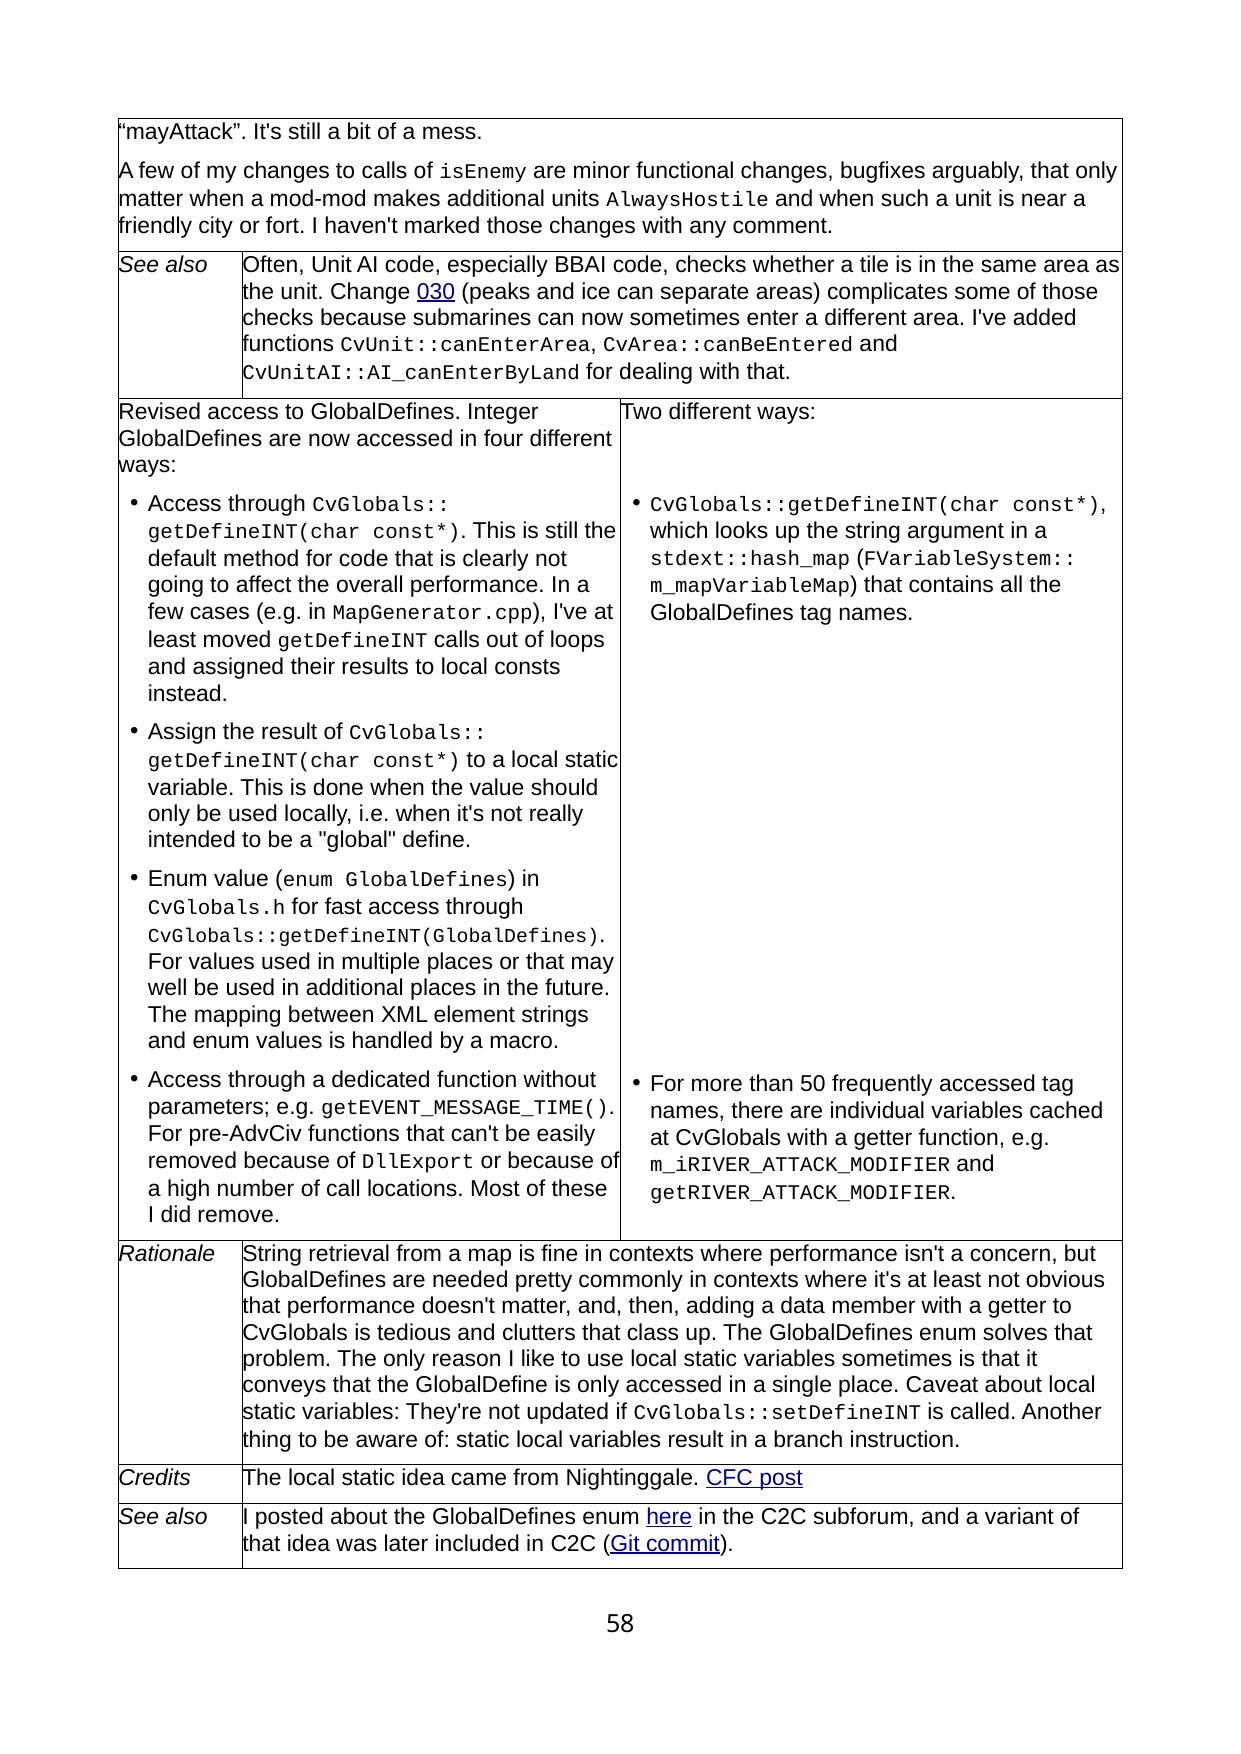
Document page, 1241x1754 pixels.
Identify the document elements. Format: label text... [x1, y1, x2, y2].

table_cell Rationale [119, 1241, 242, 1464]
table_cell The local static idea came from Nightinggale. CFC post [243, 1465, 1122, 1503]
table_cell See also [119, 1504, 242, 1568]
table_cell Revised access to GlobalDefines. Integer GlobalDefines are now accessed in four different ways: Access through CvGlobals:: getDefineINT(char const*). This is still the default method for code that is clearly not going to affect the overall performance. In a few cases (e.g. in MapGenerator.cpp), I've at least moved getDefineINT calls out of loops and assigned their results to local consts instead. Assign the result of CvGlobals:: getDefineINT(char const*) to a local static variable. This is done when the value should only be used locally, i.e. when it's not really intended to be a "global" define. Enum value (enum GlobalDefines) in CvGlobals.h for fast access through CvGlobals::getDefineINT(GlobalDefines). For values used in multiple places or that may well be used in additional places in the future. The mapping between XML element strings and enum values is handled by a macro. Access through a dedicated function without parameters; e.g. getEVENT_MESSAGE_TIME(). For pre-AdvCiv functions that can't be easily removed because of DllExport or because of a high number of call locations. Most of these I did remove. [119, 399, 620, 1239]
table_cell String retrieval from a map is fine in contexts where performance isn't a concern, but GlobalDefines are needed pretty commonly in contexts where it's at least not obvious that performance doesn't matter, and, then, adding a data member with a getter to CvGlobals is tedious and clutters that class up. The GlobalDefines enum solves that problem. The only reason I like to use local static variables sometimes is that it conveys that the GlobalDefine is only accessed in a single place. Caveat about local static variables: They're not updated if CvGlobals::setDefineINT is called. Another thing to be aware of: static local variables result in a branch instruction. [243, 1241, 1122, 1464]
table_cell Two different ways: CvGlobals::getDefineINT(char const*), which looks up the string argument in a stdext::hash_map (FVariableSystem:: m_mapVariableMap) that contains all the GlobalDefines tag names. For more than 50 frequently accessed tag names, there are individual variables cached at CvGlobals with a getter function, e.g. m_iRIVER_ATTACK_MODIFIER and getRIVER_ATTACK_MODIFIER. [621, 399, 1122, 1239]
table_cell I posted about the GlobalDefines enum here in the C2C subforum, and a variant of that idea was later included in C2C (Git commit). [243, 1504, 1122, 1568]
table_cell Often, Unit AI code, especially BBAI code, checks whether a tile is in the same area as the unit. Change 030 (peaks and ice can separate areas) complicates some of those checks because submarines can now sometimes enter a different area. I've added functions CvUnit::canEnterArea, CvArea::canBeEntered and CvUnitAI::AI_canEnterByLand for dealing with that. [243, 252, 1122, 398]
table_cell “mayAttack”. It's still a bit of a mess. A few of my changes to calls of isEnemy are minor functional changes, bugfixes arguably, that only matter when a mod-mod makes additional units AlwaysHostile and when such a unit is near a friendly city or fort. I haven't marked those changes with any comment. [119, 119, 1122, 251]
table_cell Credits [119, 1465, 242, 1503]
table_cell See also [119, 252, 242, 398]
